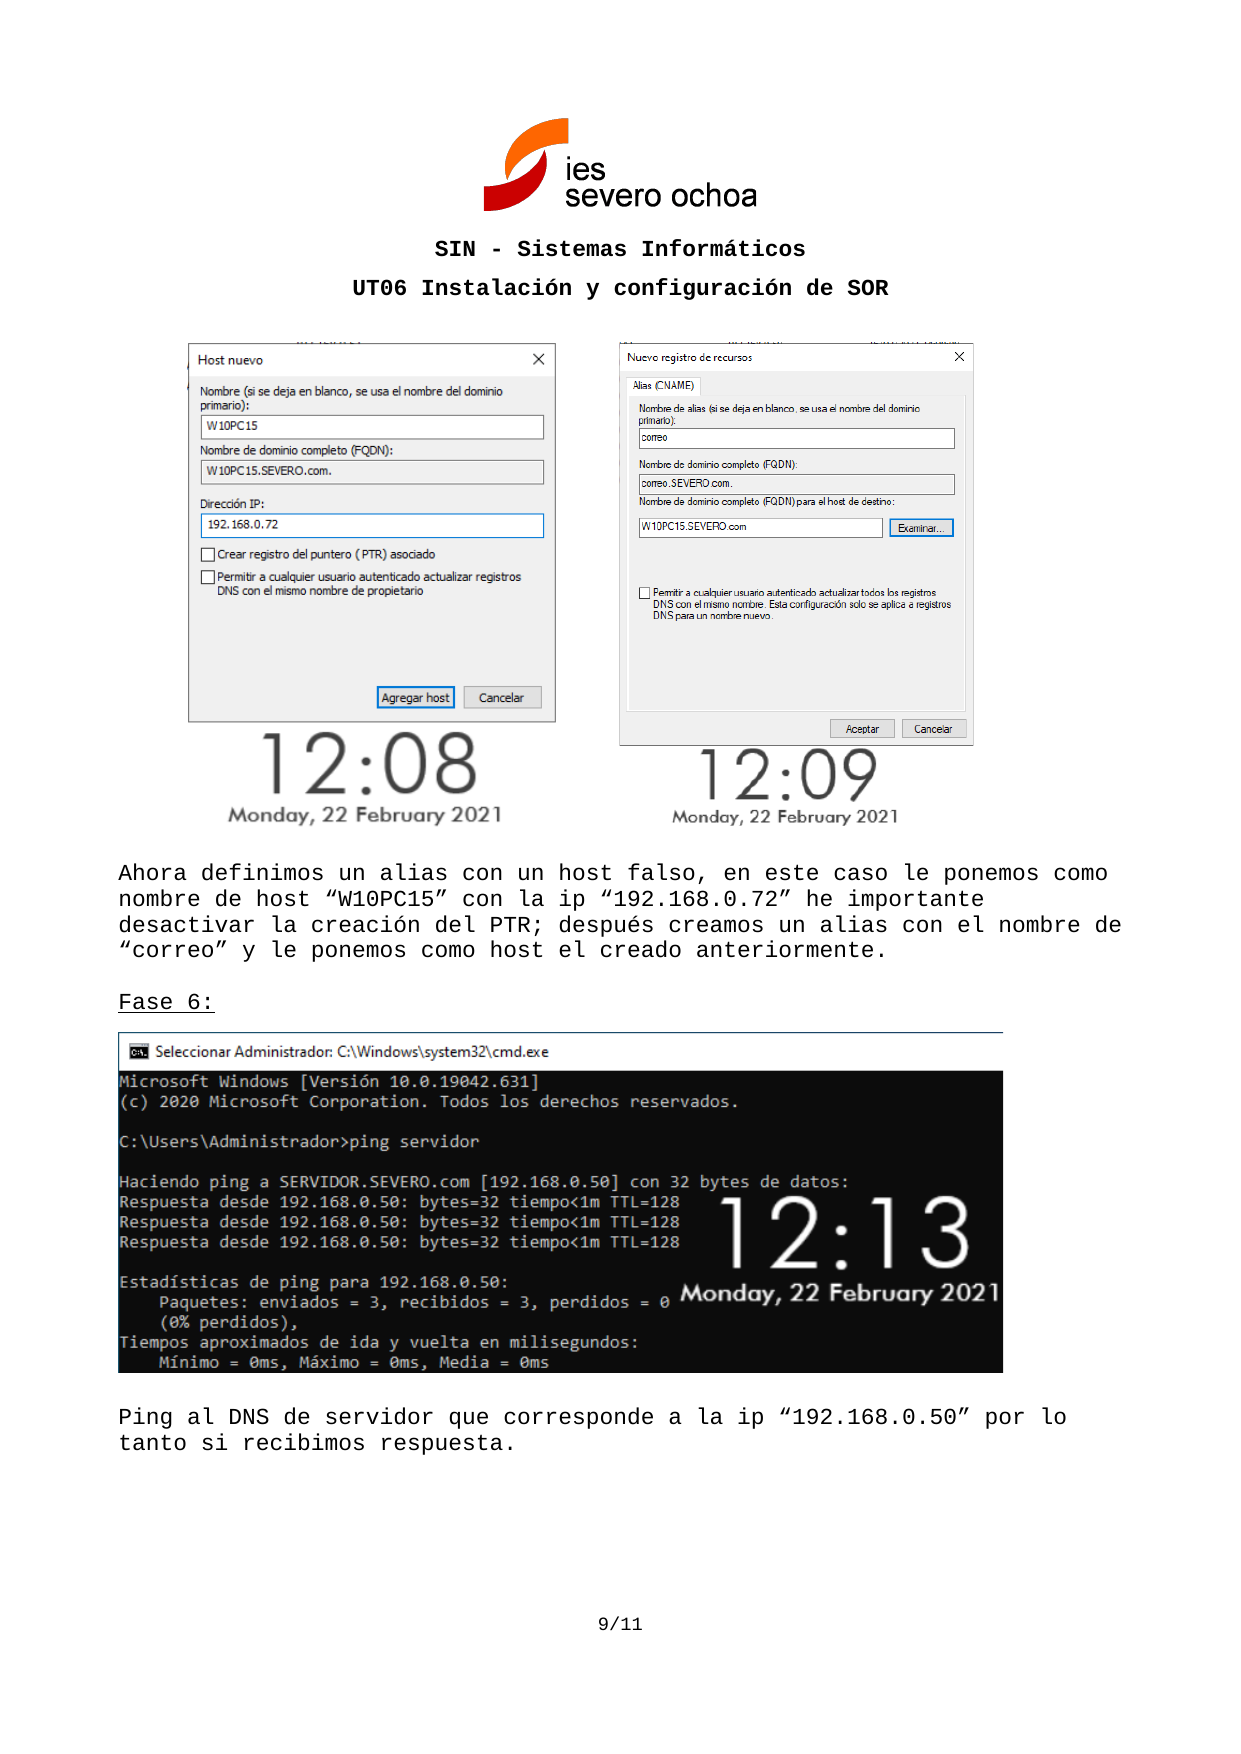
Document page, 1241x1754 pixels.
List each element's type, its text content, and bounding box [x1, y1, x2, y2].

text Fase 6: [118, 991, 1122, 1017]
picture [619, 342, 974, 833]
text Ahora definimos un alias con un host falso, en este caso le ponemos como nombre de host “W10PC15” con la ip “192.168.0.72” he importante desactivar la creación del PTR; después creamos un alias con el nombre de “correo” y le ponemos como host el creado anteriormente. [118, 861, 1122, 965]
picture [483, 118, 757, 211]
text Ping al DNS de servidor que corresponde a la ip “192.168.0.50” por lo tanto si recibimos respuesta. [118, 1406, 1122, 1458]
picture [187, 342, 557, 835]
picture [118, 1032, 1004, 1373]
